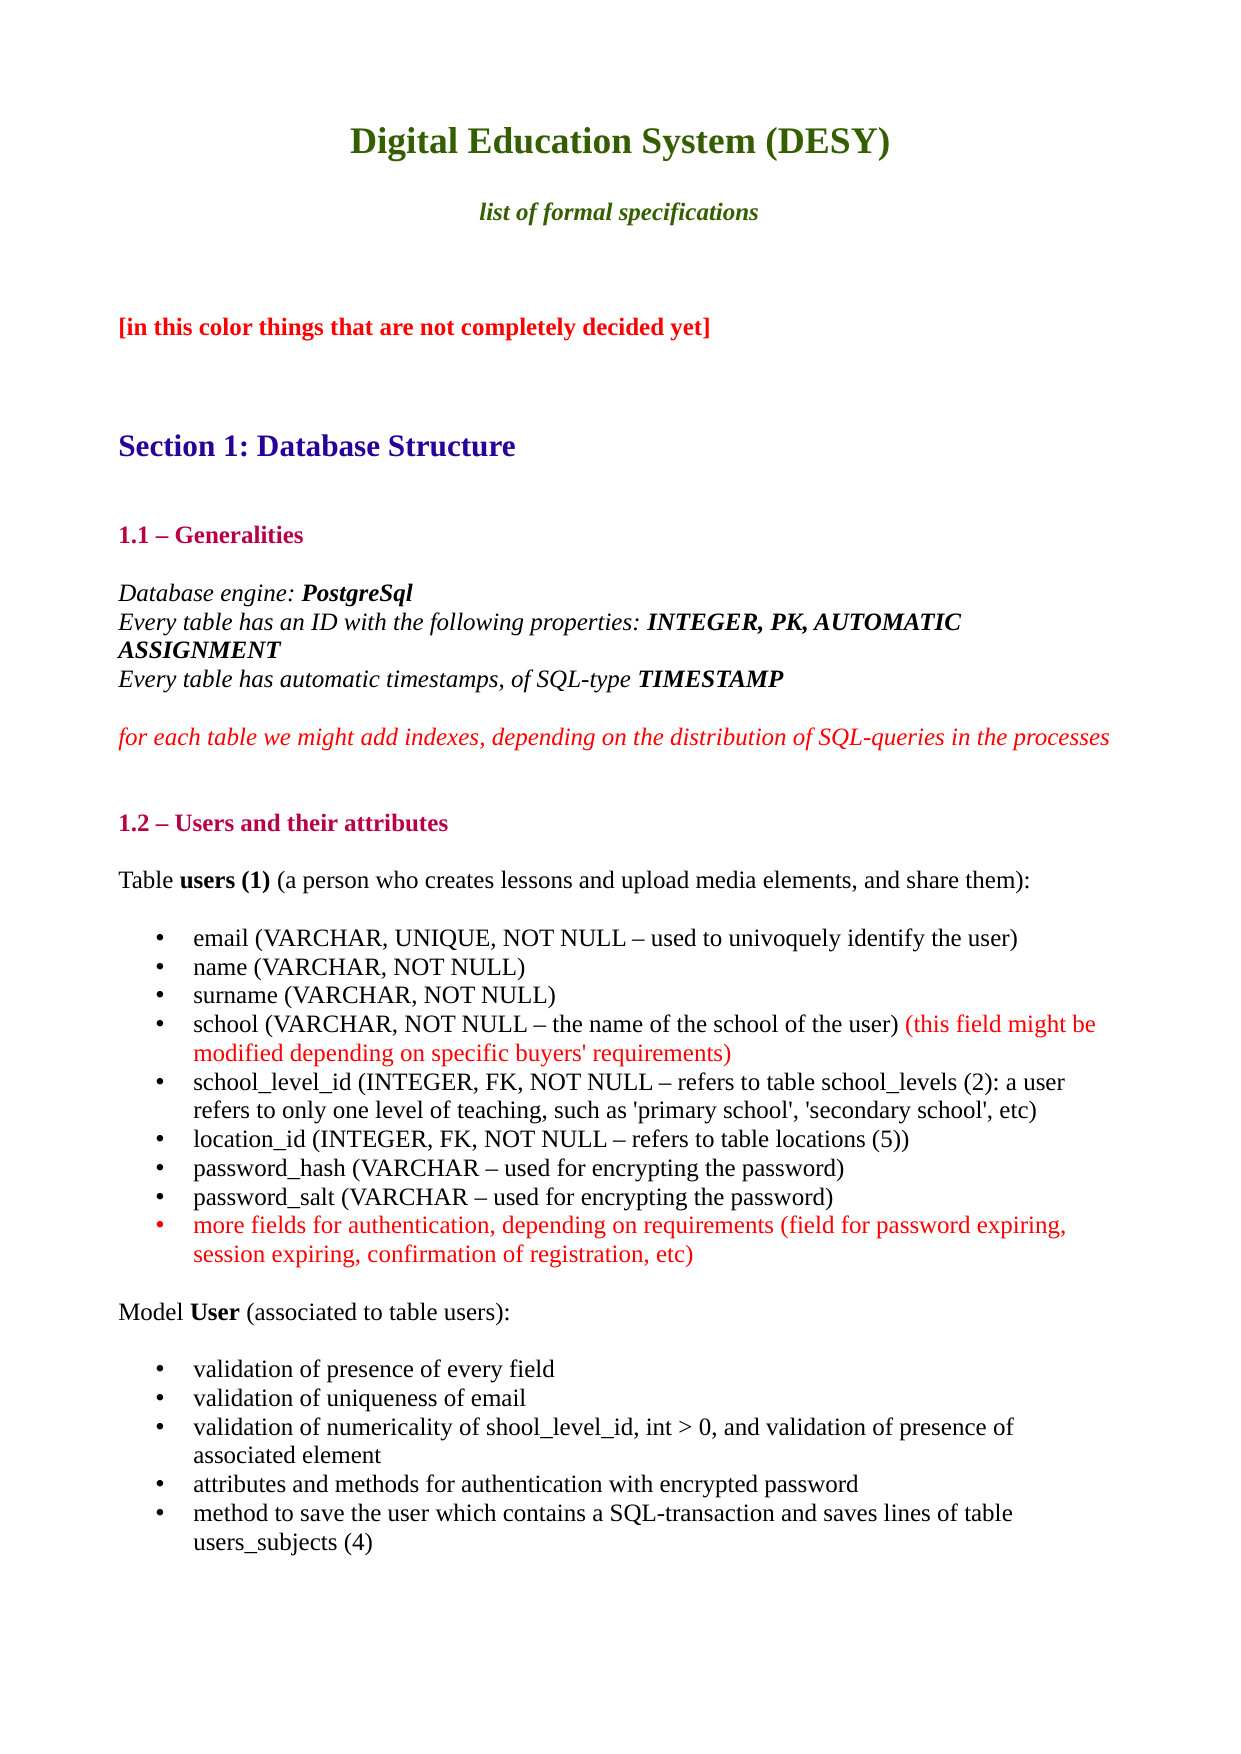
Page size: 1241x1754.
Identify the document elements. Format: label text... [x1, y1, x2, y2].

text Model User (associated to table users): [118, 1297, 1122, 1326]
text list of formal specifications [118, 197, 1122, 226]
list location_id (INTEGER, FK, NOT NULL – refers to table locations (5)) [156, 1124, 1122, 1153]
text Every table has an ID with the following properties: INTEGER, PK, AUTOMATIC ASSIGNMENT [118, 607, 1122, 664]
list attributes and methods for authentication with encrypted password [156, 1469, 1122, 1498]
text [in this color things that are not completely decided yet] [118, 312, 1122, 341]
list password_salt (VARCHAR – used for encrypting the password) [156, 1182, 1122, 1211]
list method to save the user which contains a SQL-transaction and saves lines of table users_subjects (4) [156, 1498, 1122, 1556]
list validation of uniqueness of email [156, 1383, 1122, 1412]
text Digital Education System (DESY) [118, 118, 1122, 161]
list more fields for authentication, depending on requirements (field for password expiring, session expiring, confirmation of registration, etc) [156, 1211, 1122, 1268]
text Database engine: PostgreSql [118, 578, 1122, 607]
list validation of numericality of shool_level_id, int > 0, and validation of presence of associated element [156, 1412, 1122, 1469]
list surname (VARCHAR, NOT NULL) [156, 981, 1122, 1009]
list school (VARCHAR, NOT NULL – the name of the school of the user) (this field might be modified depending on specific buyers' requirements) [156, 1009, 1122, 1067]
list email (VARCHAR, UNIQUE, NOT NULL – used to univoquely identify the user) [156, 923, 1122, 952]
text for each table we might add indexes, depending on the distribution of SQL-queries in the processes [118, 722, 1122, 751]
list validation of presence of every field [156, 1354, 1122, 1383]
list name (VARCHAR, NOT NULL) [156, 952, 1122, 981]
text Table users (1) (a person who creates lessons and upload media elements, and share them): [118, 866, 1122, 894]
text Section 1: Database Structure [118, 427, 1122, 463]
text Every table has automatic timestamps, of SQL-type TIMESTAMP [118, 664, 1122, 693]
text 1.1 – Generalities [118, 521, 1122, 549]
list school_level_id (INTEGER, FK, NOT NULL – refers to table school_levels (2): a user refers to only one level of teaching, such as 'primary school', 'secondary school', etc) [156, 1067, 1122, 1124]
list password_hash (VARCHAR – used for encrypting the password) [156, 1153, 1122, 1182]
text 1.2 – Users and their attributes [118, 808, 1122, 837]
